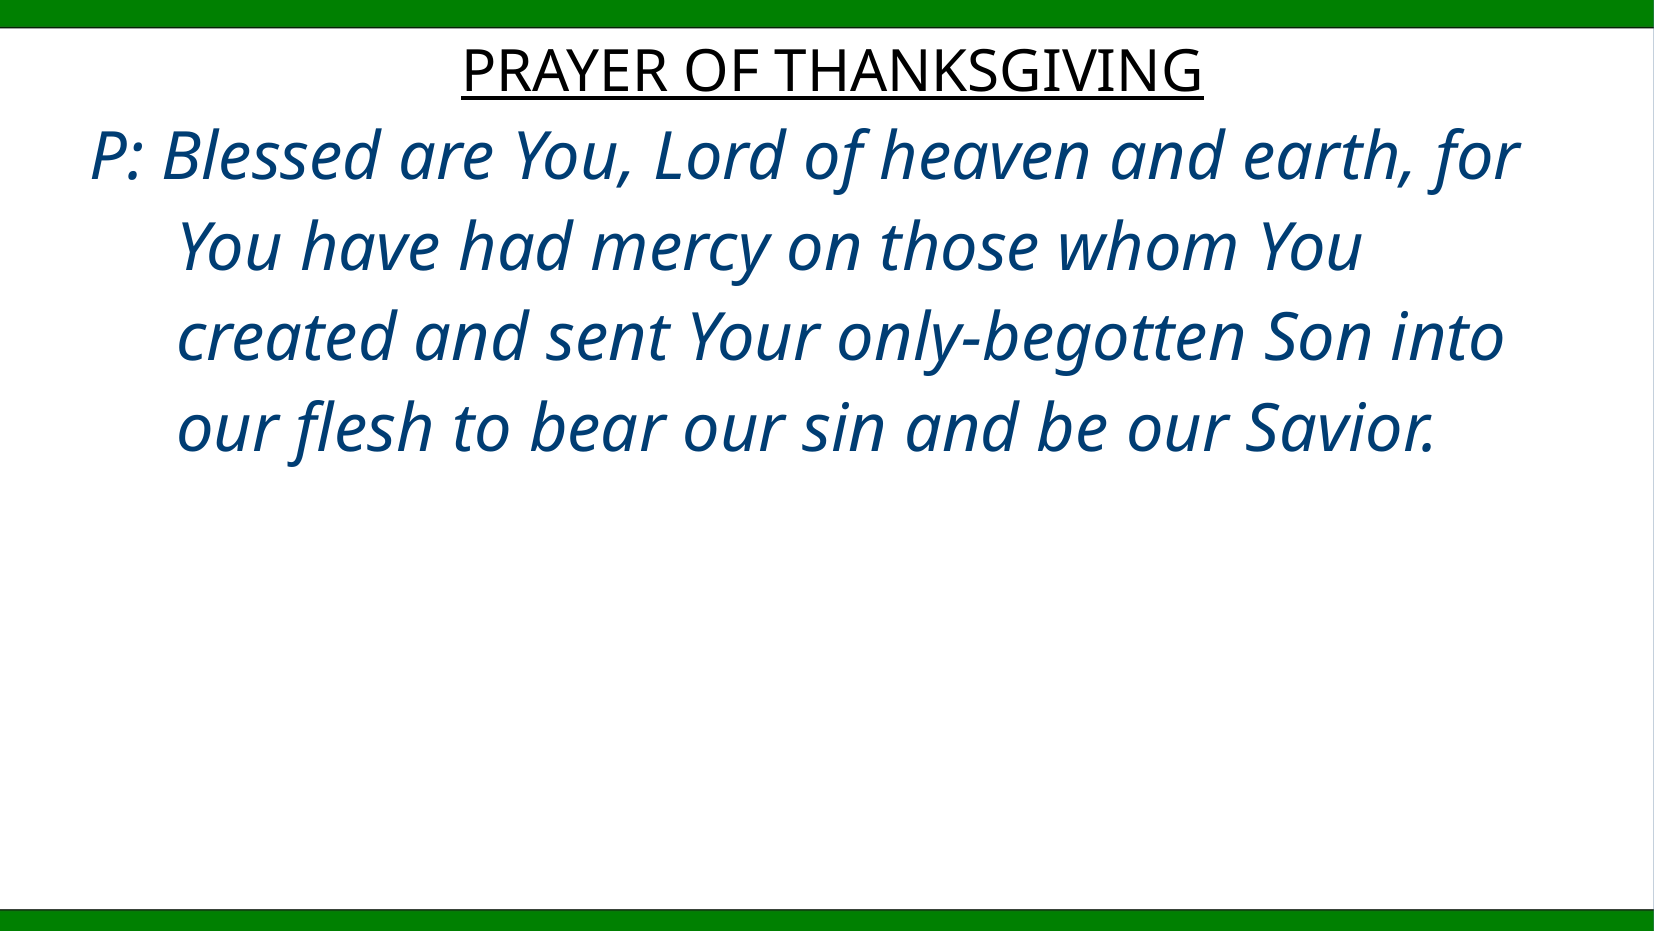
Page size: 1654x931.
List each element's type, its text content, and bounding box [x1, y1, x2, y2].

text_box PRAYER OF THANKSGIVING P: Blessed are You, Lord of heaven and earth, for You have had mercy on those whom You created and sent Your only-begotten Son into our flesh to bear our sin and be our Savior. [75, 21, 1591, 469]
picture [0, 0, 1654, 931]
